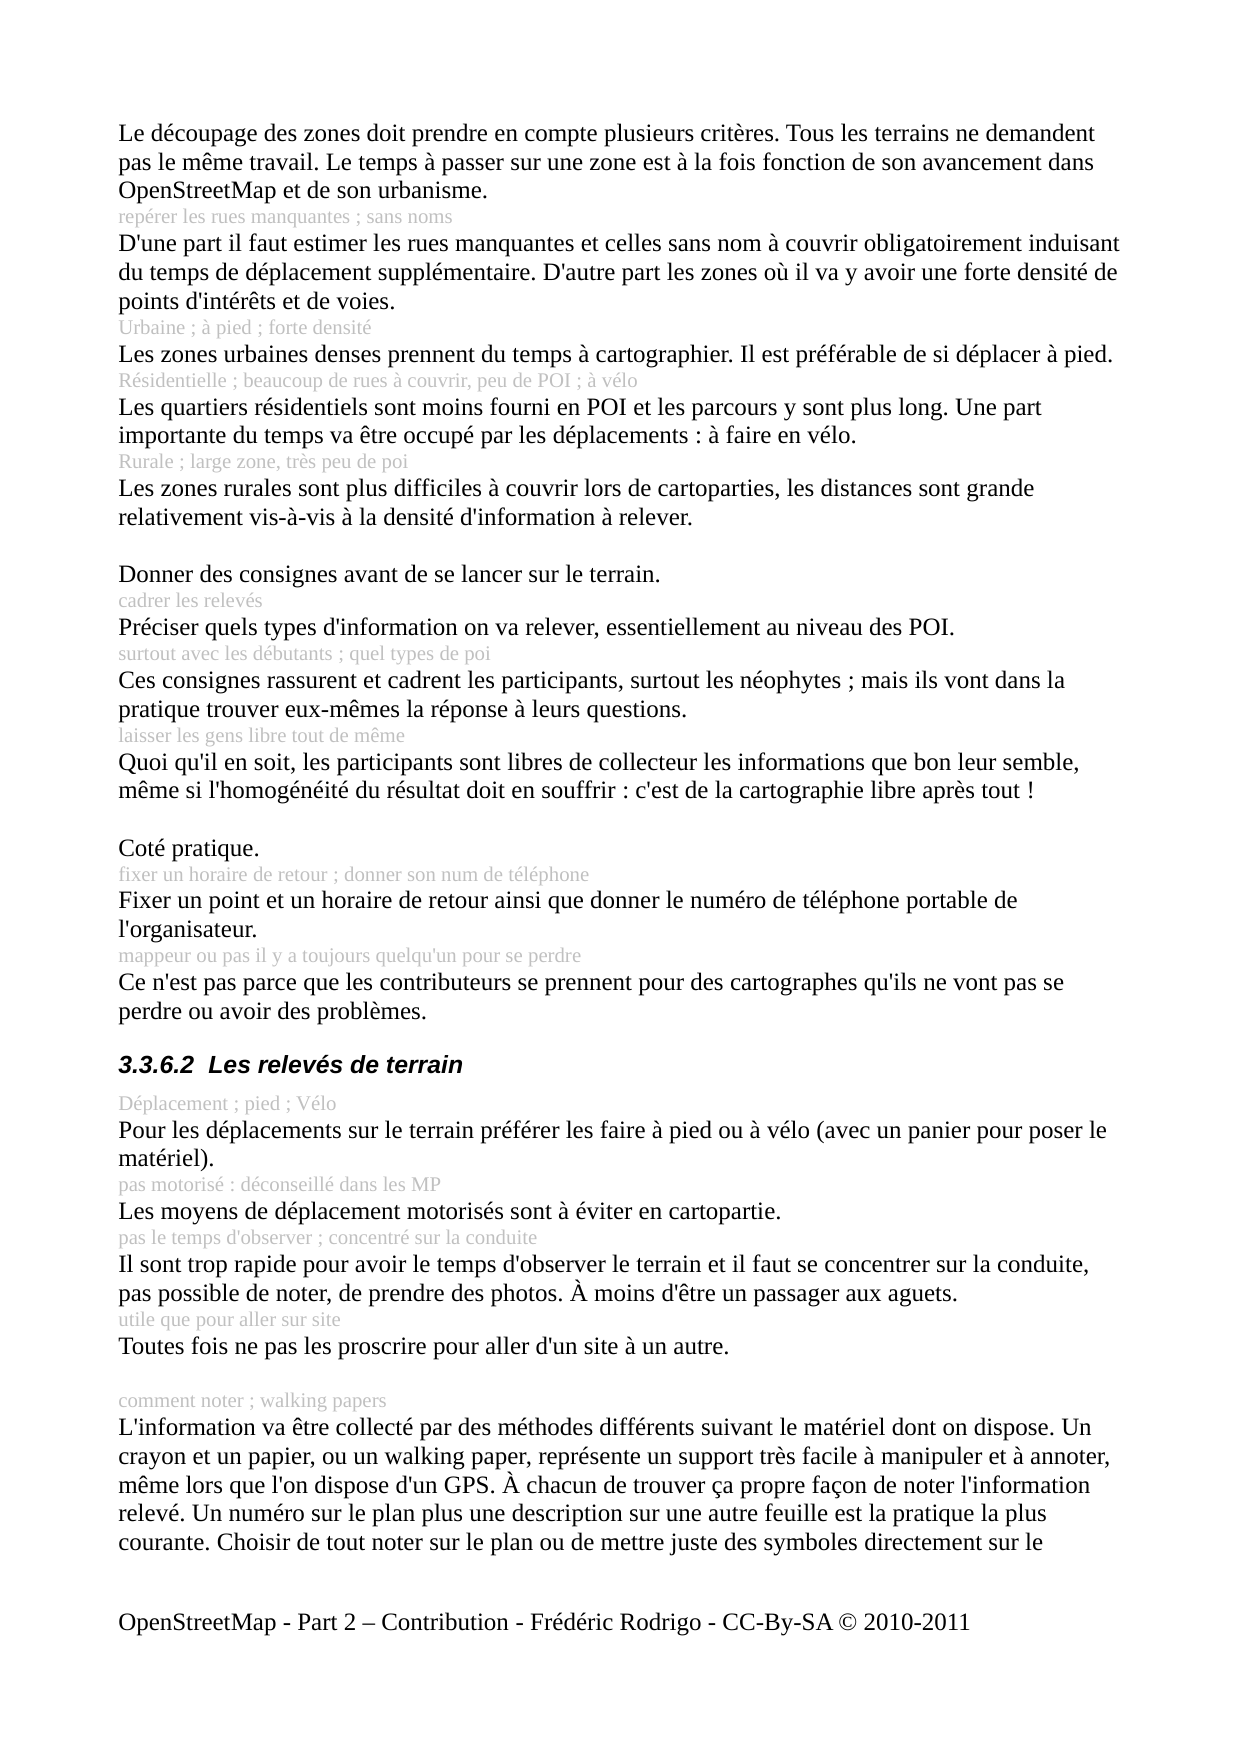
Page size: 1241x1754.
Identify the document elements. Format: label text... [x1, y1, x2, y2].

text Préciser quels types d'information on va relever, essentiellement au niveau des POI. [118, 612, 1122, 641]
text Urbaine ; à pied ; forte densité [118, 315, 1122, 339]
text Les quartiers résidentiels sont moins fourni en POI et les parcours y sont plus long. Une part importante du temps va être occupé par les déplacements : à faire en vélo. [118, 392, 1122, 449]
text L'information va être collecté par des méthodes différents suivant le matériel dont on dispose. Un crayon et un papier, ou un walking paper, représente un support très facile à manipuler et à annoter, même lors que l'on dispose d'un GPS. À chacun de trouver ça propre façon de noter l'information relevé. Un numéro sur le plan plus une description sur une autre feuille est la pratique la plus courante. Choisir de tout noter sur le plan ou de mettre juste des symboles directement sur le [118, 1412, 1122, 1556]
text Quoi qu'il en soit, les participants sont libres de collecteur les informations que bon leur semble, même si l'homogénéité du résultat doit en souffrir : c'est de la cartographie libre après tout ! [118, 747, 1122, 804]
text Coté pratique. [118, 833, 1122, 862]
text Toutes fois ne pas les proscrire pour aller d'un site à un autre. [118, 1331, 1122, 1359]
text surtout avec les débutants ; quel types de poi [118, 641, 1122, 665]
text Pour les déplacements sur le terrain préférer les faire à pied ou à vélo (avec un panier pour poser le matériel). [118, 1115, 1122, 1172]
text Donner des consignes avant de se lancer sur le terrain. [118, 559, 1122, 588]
text Fixer un point et un horaire de retour ainsi que donner le numéro de téléphone portable de l'organisateur. [118, 886, 1122, 943]
text fixer un horaire de retour ; donner son num de téléphone [118, 862, 1122, 886]
text Les moyens de déplacement motorisés sont à éviter en cartopartie. [118, 1196, 1122, 1225]
text Ces consignes rassurent et cadrent les participants, surtout les néophytes ; mais ils vont dans la pratique trouver eux-mêmes la réponse à leurs questions. [118, 665, 1122, 722]
subtitle Les relevés de terrain [118, 1050, 1122, 1078]
text Déplacement ; pied ; Vélo [118, 1091, 1122, 1115]
text D'une part il faut estimer les rues manquantes et celles sans nom à couvrir obligatoirement induisant du temps de déplacement supplémentaire. D'autre part les zones où il va y avoir une forte densité de points d'intérêts et de voies. [118, 228, 1122, 315]
text Rurale ; large zone, très peu de poi [118, 449, 1122, 473]
text Les zones urbaines denses prennent du temps à cartographier. Il est préférable de si déplacer à pied. [118, 339, 1122, 367]
text laisser les gens libre tout de même [118, 722, 1122, 747]
text comment noter ; walking papers [118, 1388, 1122, 1412]
text Le découpage des zones doit prendre en compte plusieurs critères. Tous les terrains ne demandent pas le même travail. Le temps à passer sur une zone est à la fois fonction de son avancement dans OpenStreetMap et de son urbanisme. [118, 118, 1122, 204]
text utile que pour aller sur site [118, 1307, 1122, 1331]
text Ce n'est pas parce que les contributeurs se prennent pour des cartographes qu'ils ne vont pas se perdre ou avoir des problèmes. [118, 967, 1122, 1025]
text Résidentielle ; beaucoup de rues à couvrir, peu de POI ; à vélo [118, 367, 1122, 392]
text Il sont trop rapide pour avoir le temps d'observer le terrain et il faut se concentrer sur la conduite, pas possible de noter, de prendre des photos. À moins d'être un passager aux aguets. [118, 1249, 1122, 1307]
text repérer les rues manquantes ; sans noms [118, 204, 1122, 228]
text Les zones rurales sont plus difficiles à couvrir lors de cartoparties, les distances sont grande relativement vis-à-vis à la densité d'information à relever. [118, 473, 1122, 531]
text mappeur ou pas il y a toujours quelqu'un pour se perdre [118, 943, 1122, 967]
text pas le temps d'observer ; concentré sur la conduite [118, 1225, 1122, 1249]
text cadrer les relevés [118, 588, 1122, 612]
text pas motorisé : déconseillé dans les MP [118, 1172, 1122, 1196]
